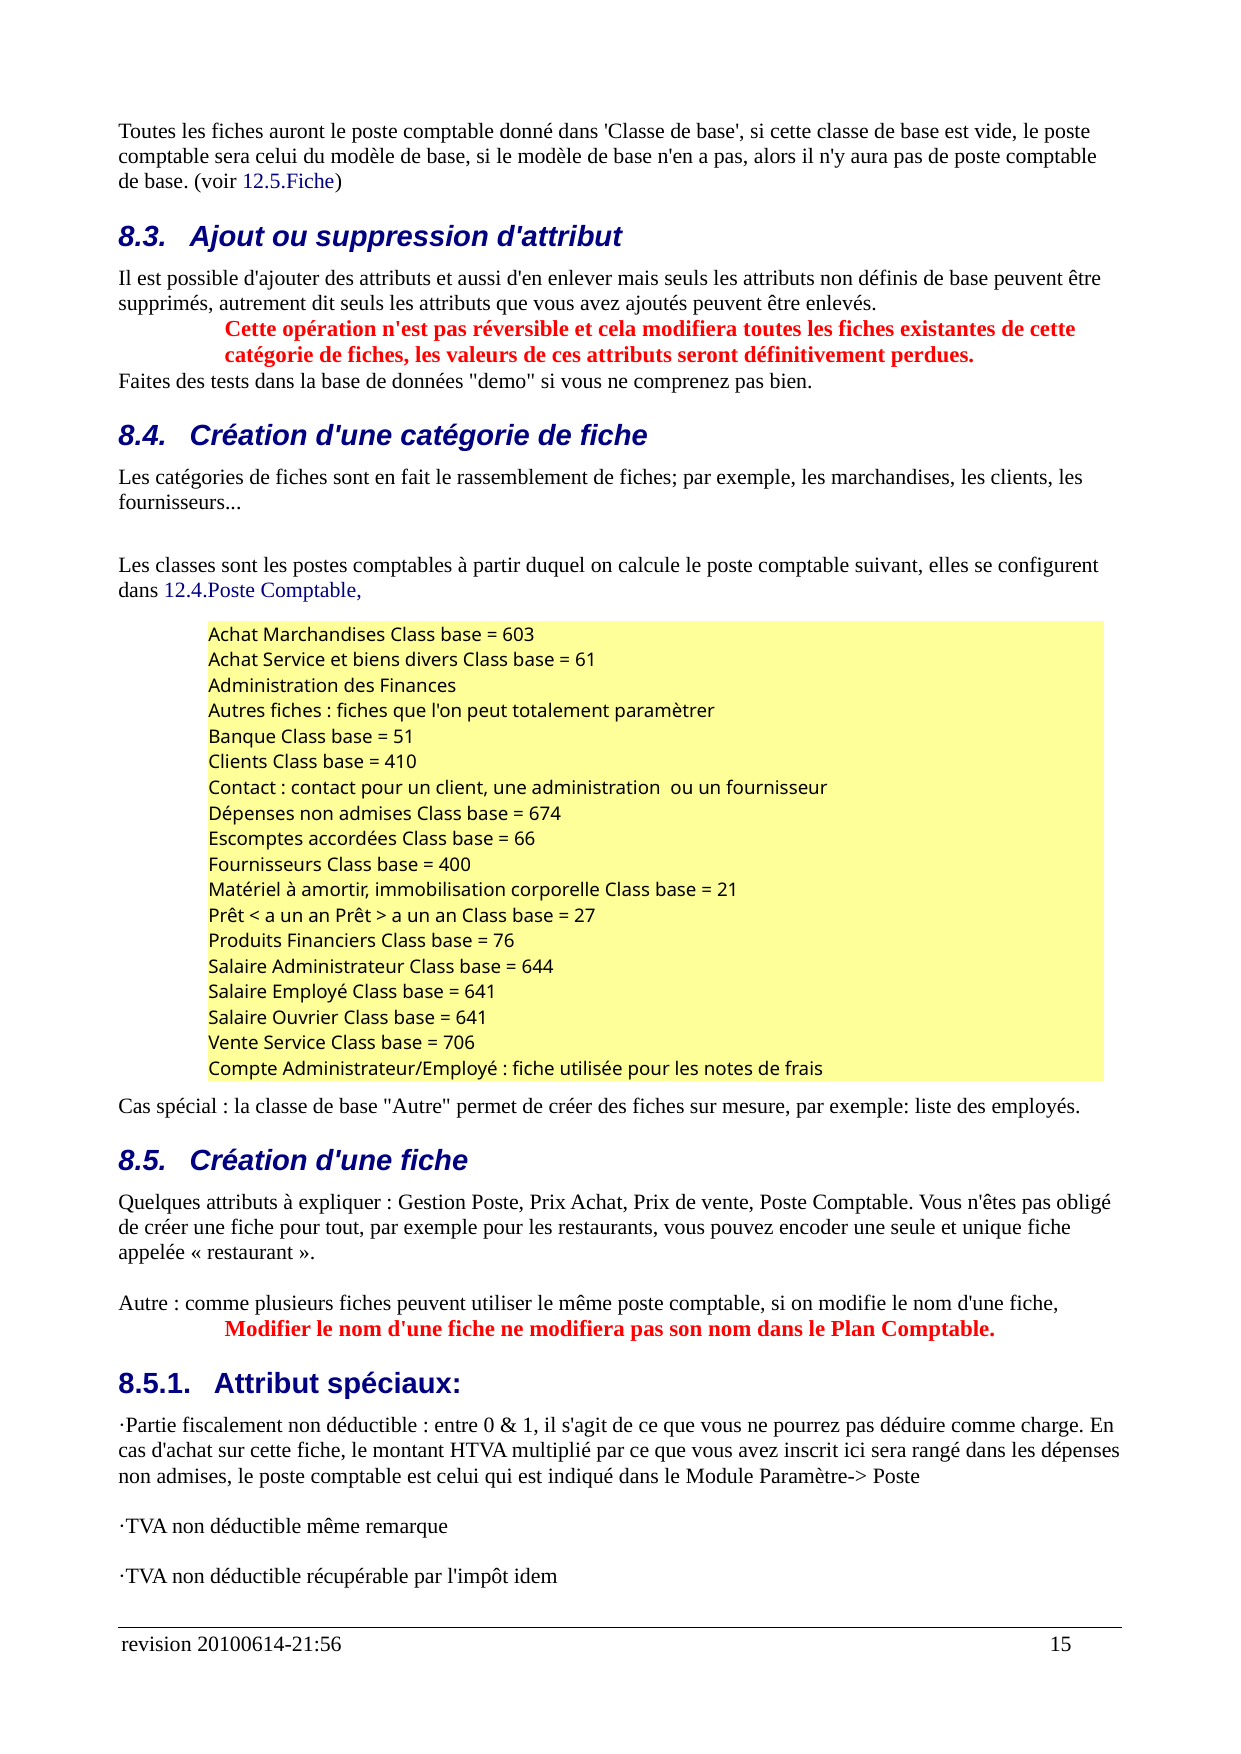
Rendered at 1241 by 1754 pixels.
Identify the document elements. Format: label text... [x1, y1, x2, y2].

text Cette opération n'est pas réversible et cela modifiera toutes les fiches existantes de cette catégorie de fiches, les valeurs de ces attributs seront définitivement perdues. [224, 315, 1122, 368]
text ·Partie fiscalement non déductible : entre 0 & 1, il s'agit de ce que vous ne pourrez pas déduire comme charge. En cas d'achat sur cette fiche, le montant HTVA multiplié par ce que vous avez inscrit ici sera rangé dans les dépenses non admises, le poste comptable est celui qui est indiqué dans le Module Paramètre-> Poste [118, 1412, 1122, 1488]
text Cas spécial : la classe de base "Autre" permet de créer des fiches sur mesure, par exemple: liste des employés. [118, 1093, 1122, 1118]
text ·TVA non déductible récupérable par l'impôt idem [118, 1563, 1122, 1589]
text Les catégories de fiches sont en fait le rassemblement de fiches; par exemple, les marchandises, les clients, les fournisseurs... [118, 464, 1122, 514]
text Les classes sont les postes comptables à partir duquel on calcule le poste comptable suivant, elles se configurent dans 12.4.Poste Comptable, [118, 552, 1122, 603]
subtitle Ajout ou suppression d'attribut [118, 219, 1122, 252]
text ·TVA non déductible même remarque [118, 1513, 1122, 1538]
text Faites des tests dans la base de données "demo" si vous ne comprenez pas bien. [118, 368, 1122, 393]
text Quelques attributs à expliquer : Gestion Poste, Prix Achat, Prix de vente, Poste Comptable. Vous n'êtes pas obligé de créer une fiche pour tout, par exemple pour les restaurants, vous pouvez encoder une seule et unique fiche appelée « restaurant ». [118, 1189, 1122, 1264]
subtitle Création d'une fiche [118, 1143, 1122, 1176]
subtitle Création d'une catégorie de fiche [118, 418, 1122, 452]
text Il est possible d'ajouter des attributs et aussi d'en enlever mais seuls les attributs non définis de base peuvent être supprimés, autrement dit seuls les attributs que vous avez ajoutés peuvent être enlevés. [118, 265, 1122, 315]
text Autre : comme plusieurs fiches peuvent utiliser le même poste comptable, si on modifie le nom d'une fiche, [118, 1290, 1122, 1315]
subtitle Attribut spéciaux: [118, 1366, 1122, 1400]
text Achat Marchandises Class base = 603 Achat Service et biens divers Class base = 61 Administration des Finances Autres fiches : fiches que l'on peut totalement paramètrer Banque Class base = 51 Clients Class base = 410 Contact : contact pour un client, une administration ou un fournisseur Dépenses non admises Class base = 674 Escomptes accordées Class base = 66 Fournisseurs Class base = 400 Matériel à amortir, immobilisation corporelle Class base = 21 Prêt < a un an Prêt > a un an Class base = 27 Produits Financiers Class base = 76 Salaire Administrateur Class base = 644 Salaire Employé Class base = 641 Salaire Ouvrier Class base = 641 Vente Service Class base = 706 Compte Administrateur/Employé : fiche utilisée pour les notes de frais [208, 621, 1104, 1081]
text Modifier le nom d'une fiche ne modifiera pas son nom dans le Plan Comptable. [224, 1315, 1122, 1341]
text Toutes les fiches auront le poste comptable donné dans 'Classe de base', si cette classe de base est vide, le poste comptable sera celui du modèle de base, si le modèle de base n'en a pas, alors il n'y aura pas de poste comptable de base. (voir 12.5.Fiche) [118, 118, 1122, 194]
